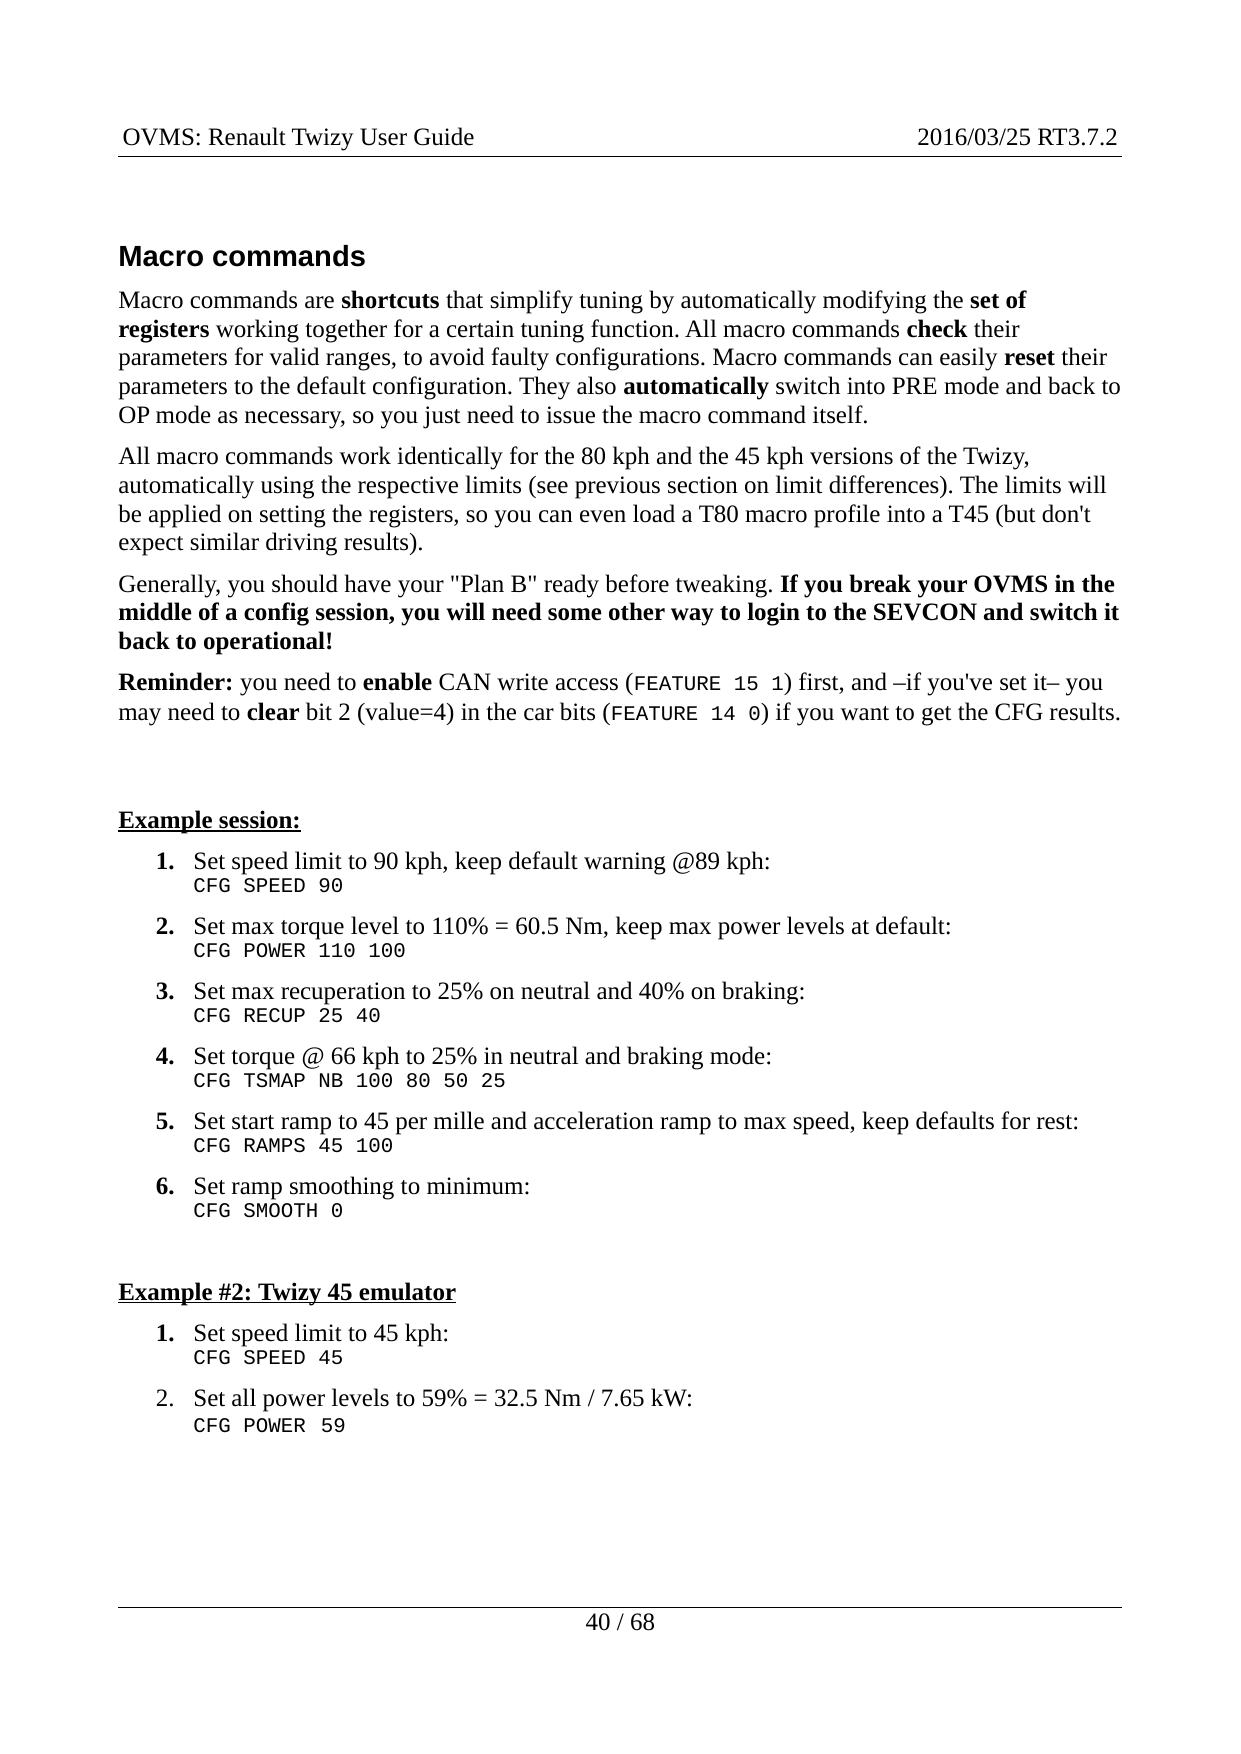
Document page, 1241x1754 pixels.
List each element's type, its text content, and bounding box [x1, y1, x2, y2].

list Set all power levels to 59% = 32.5 Nm / 7.65 kW: CFG POWER 59 [156, 1383, 1122, 1440]
text Macro commands are shortcuts that simplify tuning by automatically modifying the set of registers working together for a certain tuning function. All macro commands check their parameters for valid ranges, to avoid faulty configurations. Macro commands can easily reset their parameters to the default configuration. They also automatically switch into PRE mode and back to OP mode as necessary, so you just need to issue the macro command itself. [118, 285, 1122, 429]
text Reminder: you need to enable CAN write access (FEATURE 15 1) first, and –if you've set it– you may need to clear bit 2 (value=4) in the car bits (FEATURE 14 0) if you want to get the CFG results. [118, 667, 1122, 727]
list Set max recuperation to 25% on neutral and 40% on braking: CFG RECUP 25 40 [156, 976, 1122, 1029]
list Set torque @ 66 kph to 25% in neutral and braking mode: CFG TSMAP NB 100 80 50 25 [156, 1041, 1122, 1093]
text Generally, you should have your "Plan B" ready before tweaking. If you break your OVMS in the middle of a config session, you will need some other way to login to the SEVCON and switch it back to operational! [118, 569, 1122, 655]
list Set speed limit to 90 kph, keep default warning @89 kph: CFG SPEED 90 [156, 846, 1122, 899]
list Set speed limit to 45 kph: CFG SPEED 45 [156, 1318, 1122, 1371]
subtitle Macro commands [118, 239, 1122, 272]
list Set ramp smoothing to minimum: CFG SMOOTH 0 [156, 1171, 1122, 1223]
text All macro commands work identically for the 80 kph and the 45 kph versions of the Twizy, automatically using the respective limits (see previous section on limit differences). The limits will be applied on setting the registers, so you can even load a T80 macro profile into a T45 (but don't expect similar driving results). [118, 441, 1122, 556]
text Example session: [118, 805, 1122, 834]
text Example #2: Twizy 45 emulator [118, 1277, 1122, 1306]
list Set start ramp to 45 per mille and acceleration ramp to max speed, keep defaults for rest: CFG RAMPS 45 100 [156, 1106, 1122, 1158]
list Set max torque level to 110% = 60.5 Nm, keep max power levels at default: CFG POWER 110 100 [156, 911, 1122, 964]
